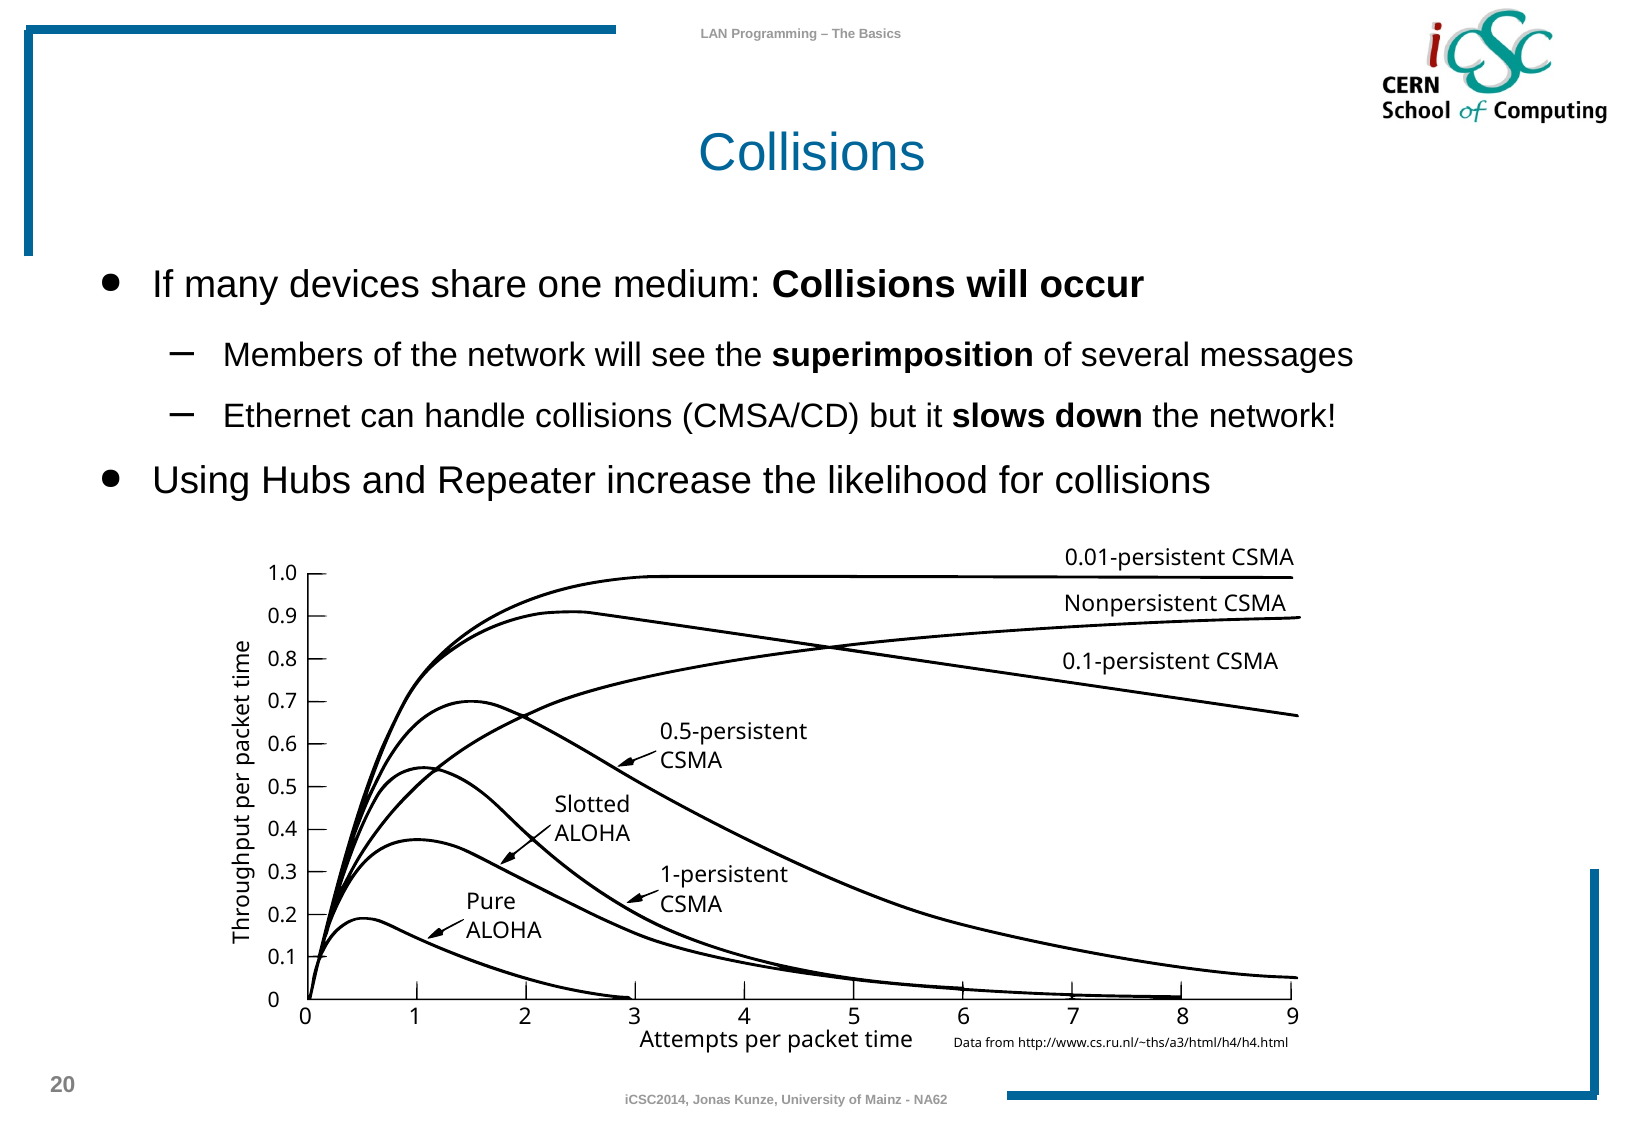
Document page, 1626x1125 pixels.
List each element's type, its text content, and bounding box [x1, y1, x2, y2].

picture [1381, 8, 1608, 125]
list If many devices share one medium: Collisions will occur Members of the network will see the superimposition of several messages Ethernet can handle collisions (CMSA/CD) but it slows down the network! Using Hubs and Repeater increase the likelihood for collisions [81, 263, 1512, 1051]
picture [231, 548, 1312, 1053]
title Collisions [81, 44, 1544, 233]
